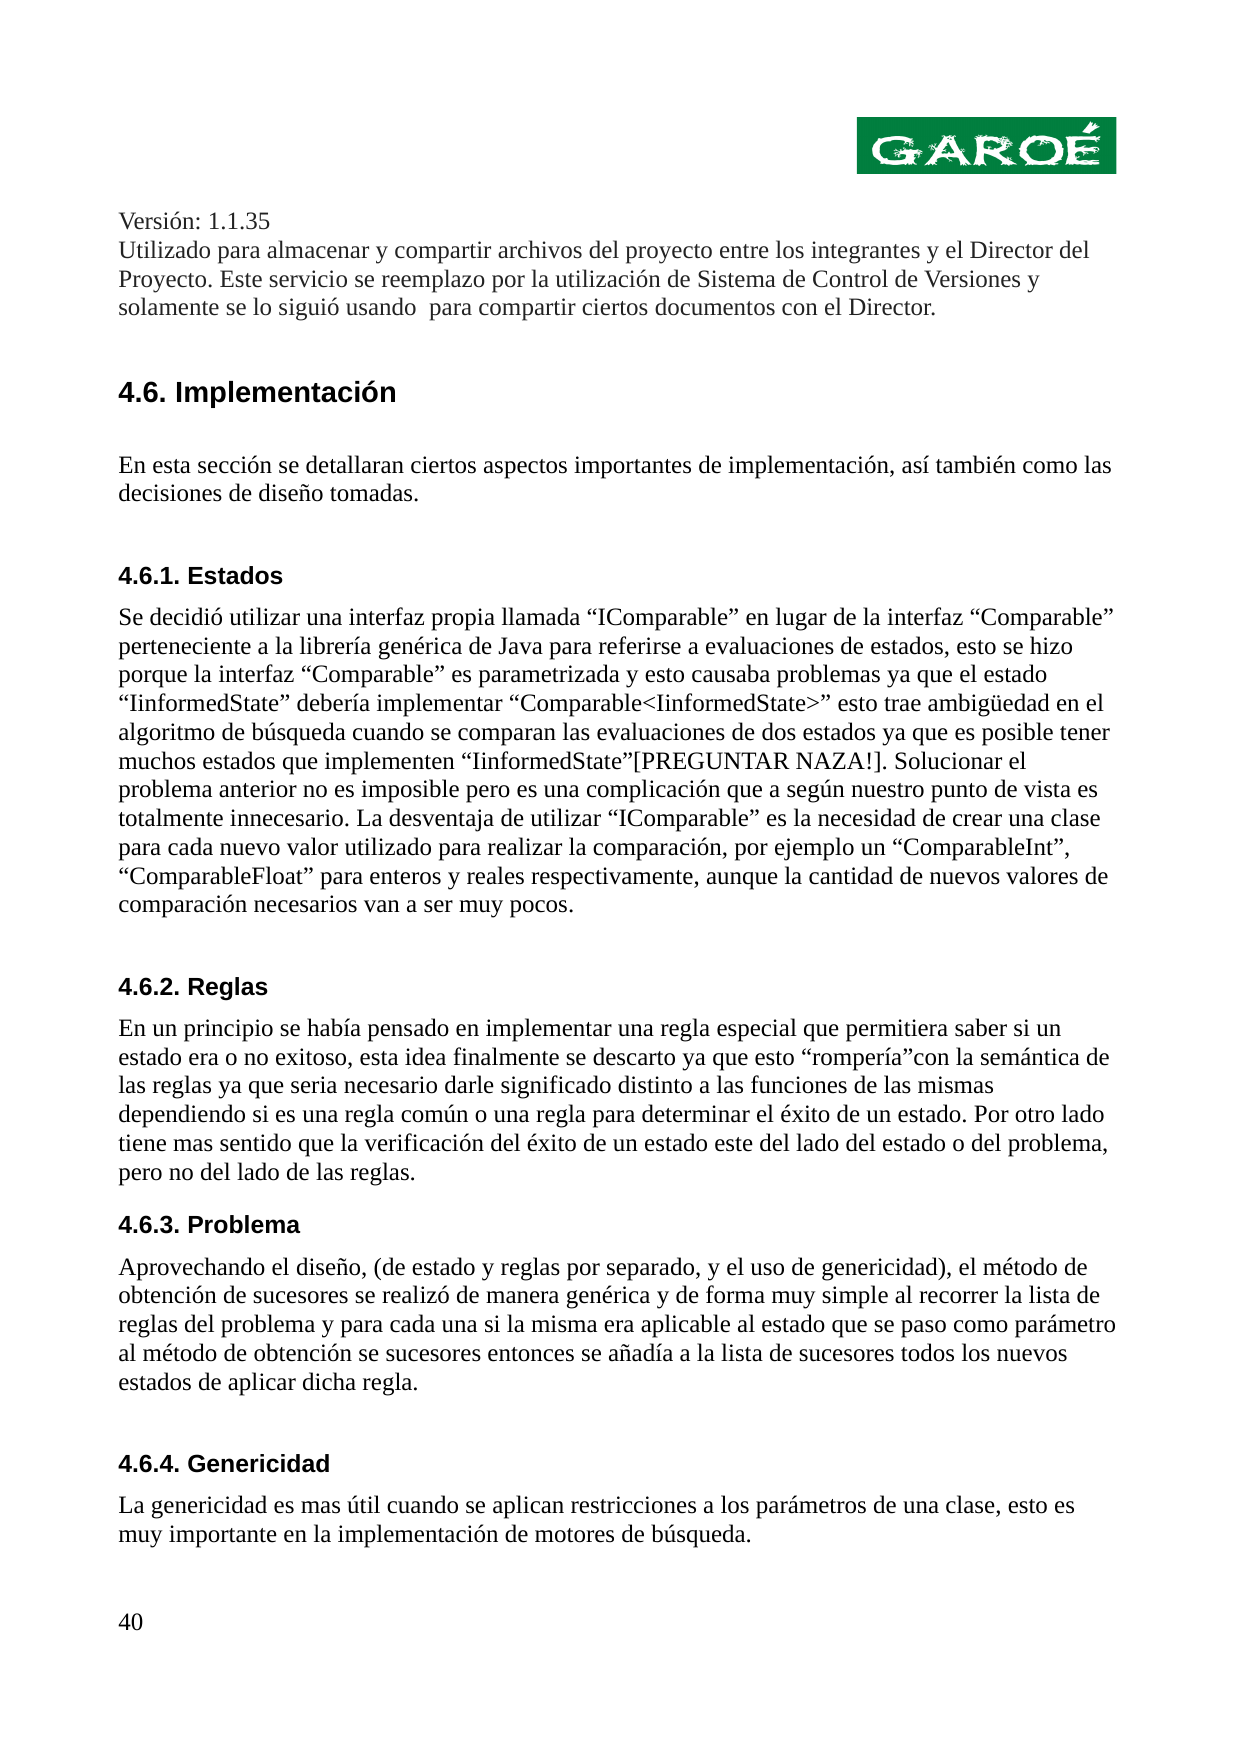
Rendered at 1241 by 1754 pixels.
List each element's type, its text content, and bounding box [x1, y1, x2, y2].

subtitle 4.6.2. Reglas [118, 972, 1122, 1001]
text Utilizado para almacenar y compartir archivos del proyecto entre los integrantes y el Director del Proyecto. Este servicio se reemplazo por la utilización de Sistema de Control de Versiones y solamente se lo siguió usando para compartir ciertos documentos con el Director. [118, 235, 1122, 321]
text Aprovechando el diseño, (de estado y reglas por separado, y el uso de genericidad), el método de obtención de sucesores se realizó de manera genérica y de forma muy simple al recorrer la lista de reglas del problema y para cada una si la misma era aplicable al estado que se paso como parámetro al método de obtención se sucesores entonces se añadía a la lista de sucesores todos los nuevos estados de aplicar dicha regla. [118, 1252, 1122, 1395]
text En un principio se había pensado en implementar una regla especial que permitiera saber si un estado era o no exitoso, esta idea finalmente se descarto ya que esto “rompería”con la semántica de las reglas ya que seria necesario darle significado distinto a las funciones de las mismas dependiendo si es una regla común o una regla para determinar el éxito de un estado. Por otro lado tiene mas sentido que la verificación del éxito de un estado este del lado del estado o del problema, pero no del lado de las reglas. [118, 1013, 1122, 1186]
subtitle 4.6.3. Problema [118, 1211, 1122, 1239]
subtitle 4.6.4. Genericidad [118, 1449, 1122, 1478]
text La genericidad es mas útil cuando se aplican restricciones a los parámetros de una clase, esto es muy importante en la implementación de motores de búsqueda. [118, 1490, 1122, 1548]
subtitle 4.6. Implementación [118, 375, 1122, 408]
text Se decidió utilizar una interfaz propia llamada “IComparable” en lugar de la interfaz “Comparable” perteneciente a la librería genérica de Java para referirse a evaluaciones de estados, esto se hizo porque la interfaz “Comparable” es parametrizada y esto causaba problemas ya que el estado “IinformedState” debería implementar “Comparable<IinformedState>” esto trae ambigüedad en el algoritmo de búsqueda cuando se comparan las evaluaciones de dos estados ya que es posible tener muchos estados que implementen “IinformedState”[PREGUNTAR NAZA!]. Solucionar el problema anterior no es imposible pero es una complicación que a según nuestro punto de vista es totalmente innecesario. La desventaja de utilizar “IComparable” es la necesidad de crear una clase para cada nuevo valor utilizado para realizar la comparación, por ejemplo un “ComparableInt”, “ComparableFloat” para enteros y reales respectivamente, aunque la cantidad de nuevos valores de comparación necesarios van a ser muy pocos. [118, 602, 1122, 918]
text Versión: 1.1.35 [118, 206, 1122, 235]
subtitle 4.6.1. Estados [118, 561, 1122, 589]
text En esta sección se detallaran ciertos aspectos importantes de implementación, así también como las decisiones de diseño tomadas. [118, 450, 1122, 507]
picture [856, 117, 1117, 174]
